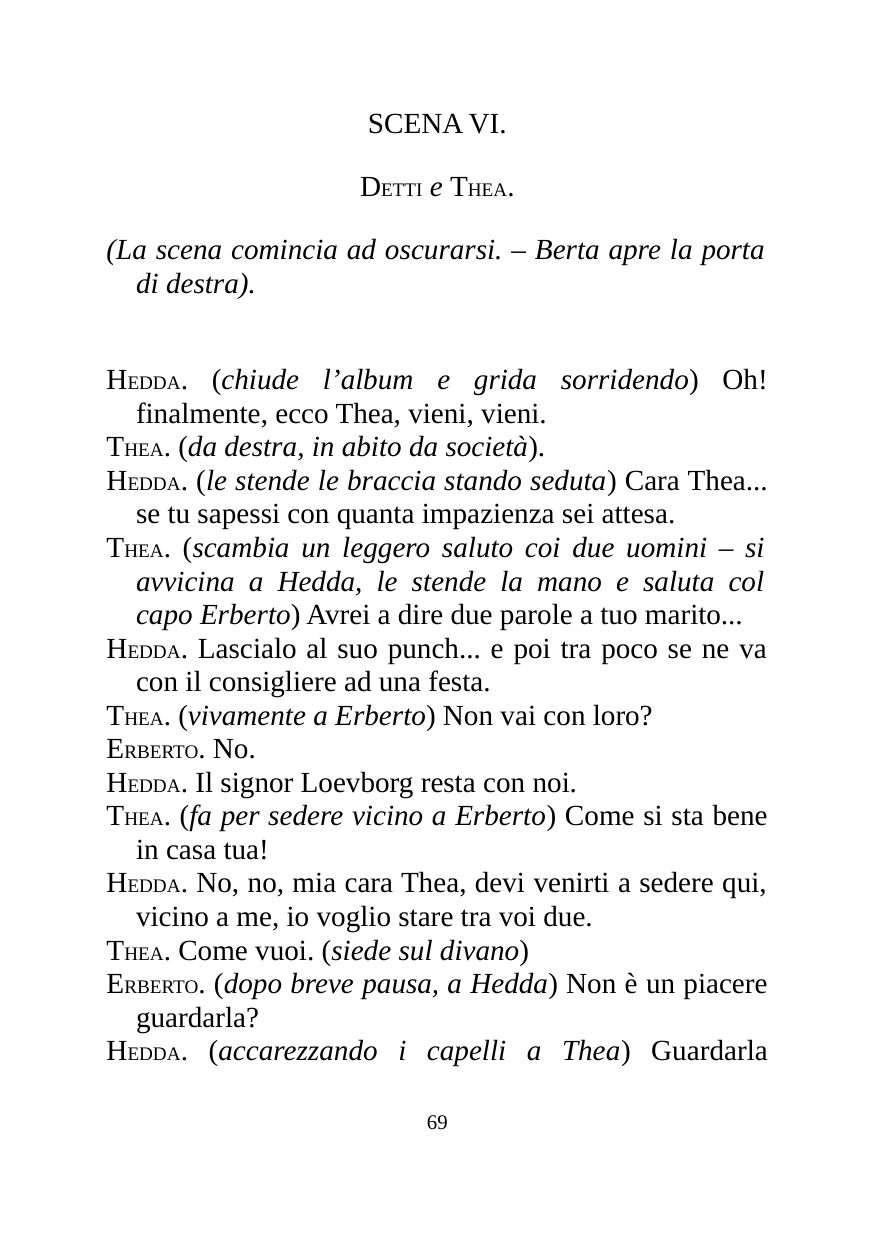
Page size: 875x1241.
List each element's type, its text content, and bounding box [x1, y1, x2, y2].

text Thea. (fa per sedere vicino a Erberto) Come si sta bene in casa tua! [106, 798, 768, 866]
text Erberto. No. [106, 731, 768, 765]
text (La scena comincia ad oscurarsi. – Berta apre la porta di destra). [106, 232, 768, 299]
text Erberto. (dopo breve pausa, a Hedda) Non è un piacere guardarla? [106, 966, 768, 1033]
text Hedda. (accarezzando i capelli a Thea) Guardarla [106, 1033, 768, 1067]
text Thea. Come vuoi. (siede sul divano) [106, 933, 768, 966]
text Hedda. No, no, mia cara Thea, devi venirti a sedere qui, vicino a me, io voglio stare tra voi due. [106, 866, 768, 933]
subtitle SCENA VI. [106, 106, 768, 140]
text Hedda. (le stende le braccia stando seduta) Cara Thea... se tu sapessi con quanta impazienza sei attesa. [106, 463, 768, 530]
text Thea. (da destra, in abito da società). [106, 429, 768, 463]
text Hedda. Il signor Loevborg resta con noi. [106, 765, 768, 798]
text Hedda. (chiude l’album e grida sorridendo) Oh! finalmente, ecco Thea, vieni, vieni. [106, 362, 768, 429]
text Hedda. Lascialo al suo punch... e poi tra poco se ne va con il consigliere ad una festa. [106, 631, 768, 698]
text Thea. (scambia un leggero saluto coi due uomini – si avvicina a Hedda, le stende la mano e saluta col capo Erberto) Avrei a dire due parole a tuo marito... [106, 530, 768, 631]
text Thea. (vivamente a Erberto) Non vai con loro? [106, 698, 768, 731]
text Detti e Thea. [106, 169, 768, 203]
